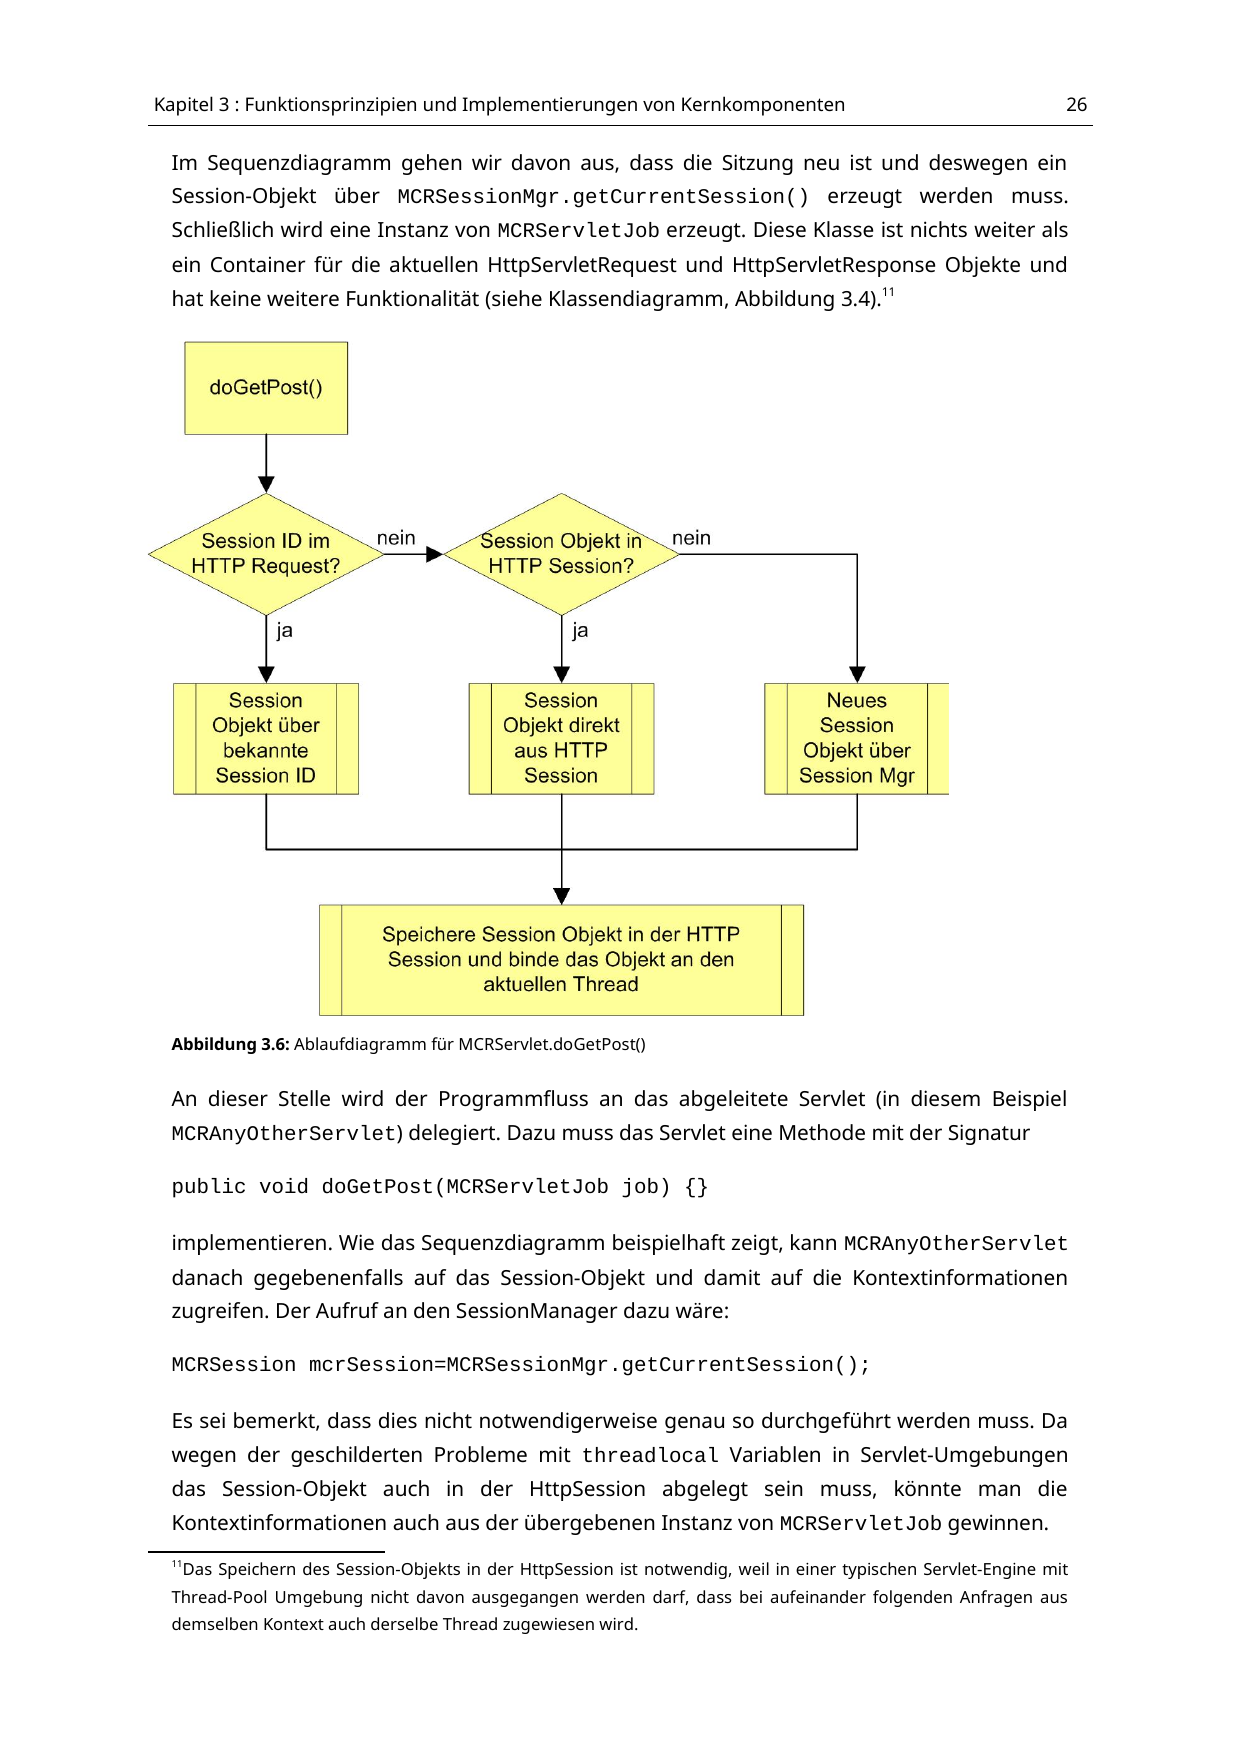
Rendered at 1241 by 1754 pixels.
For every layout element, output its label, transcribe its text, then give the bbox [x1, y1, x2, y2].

text Das Speichern des Session-Objekts in der HttpSession ist notwendig, weil in einer typischen Servlet-Engine mit Thread-Pool Umgebung nicht davon ausgegangen werden darf, dass bei aufeinander folgenden Anfragen aus demselben Kontext auch derselbe Thread zugewiesen wird. [171, 1558, 1069, 1636]
text An dieser Stelle wird der Programmfluss an das abgeleitete Servlet (in diesem Beispiel MCRAnyOtherServlet) delegiert. Dazu muss das Servlet eine Methode mit der Signatur [148, 1032, 1069, 1147]
text Im Sequenzdiagramm gehen wir davon aus, dass die Sitzung neu ist und deswegen ein Session-Objekt über MCRSessionMgr.getCurrentSession() erzeugt werden muss. Schließlich wird eine Instanz von MCRServletJob erzeugt. Diese Klasse ist nichts weiter als ein Container für die aktuellen HttpServletRequest und HttpServletResponse Objekte und hat keine weitere Funktionalität (siehe Klassendiagramm, Abbildung 3.4). [171, 148, 1069, 312]
text public void doGetPost(MCRServletJob job) {} [171, 1176, 1069, 1199]
text implementieren. Wie das Sequenzdiagramm beispielhaft zeigt, kann MCRAnyOtherServlet danach gegebenenfalls auf das Session-Objekt und damit auf die Kontextinformationen zugreifen. Der Aufruf an den SessionManager dazu wäre: [171, 1228, 1069, 1325]
picture [147, 341, 949, 1016]
text MCRSession mcrSession=MCRSessionMgr.getCurrentSession(); [171, 1354, 1069, 1377]
text Es sei bemerkt, dass dies nicht notwendigerweise genau so durchgeführt werden muss. Da wegen der geschilderten Probleme mit threadlocal Variablen in Servlet-Umgebungen das Session-Objekt auch in der HttpSession abgelegt sein muss, könnte man die Kontextinformationen auch aus der übergebenen Instanz von MCRServletJob gewinnen. [171, 1407, 1069, 1537]
text Abbildung 3.6: Ablaufdiagramm für MCRServlet.doGetPost() [171, 1016, 925, 1055]
